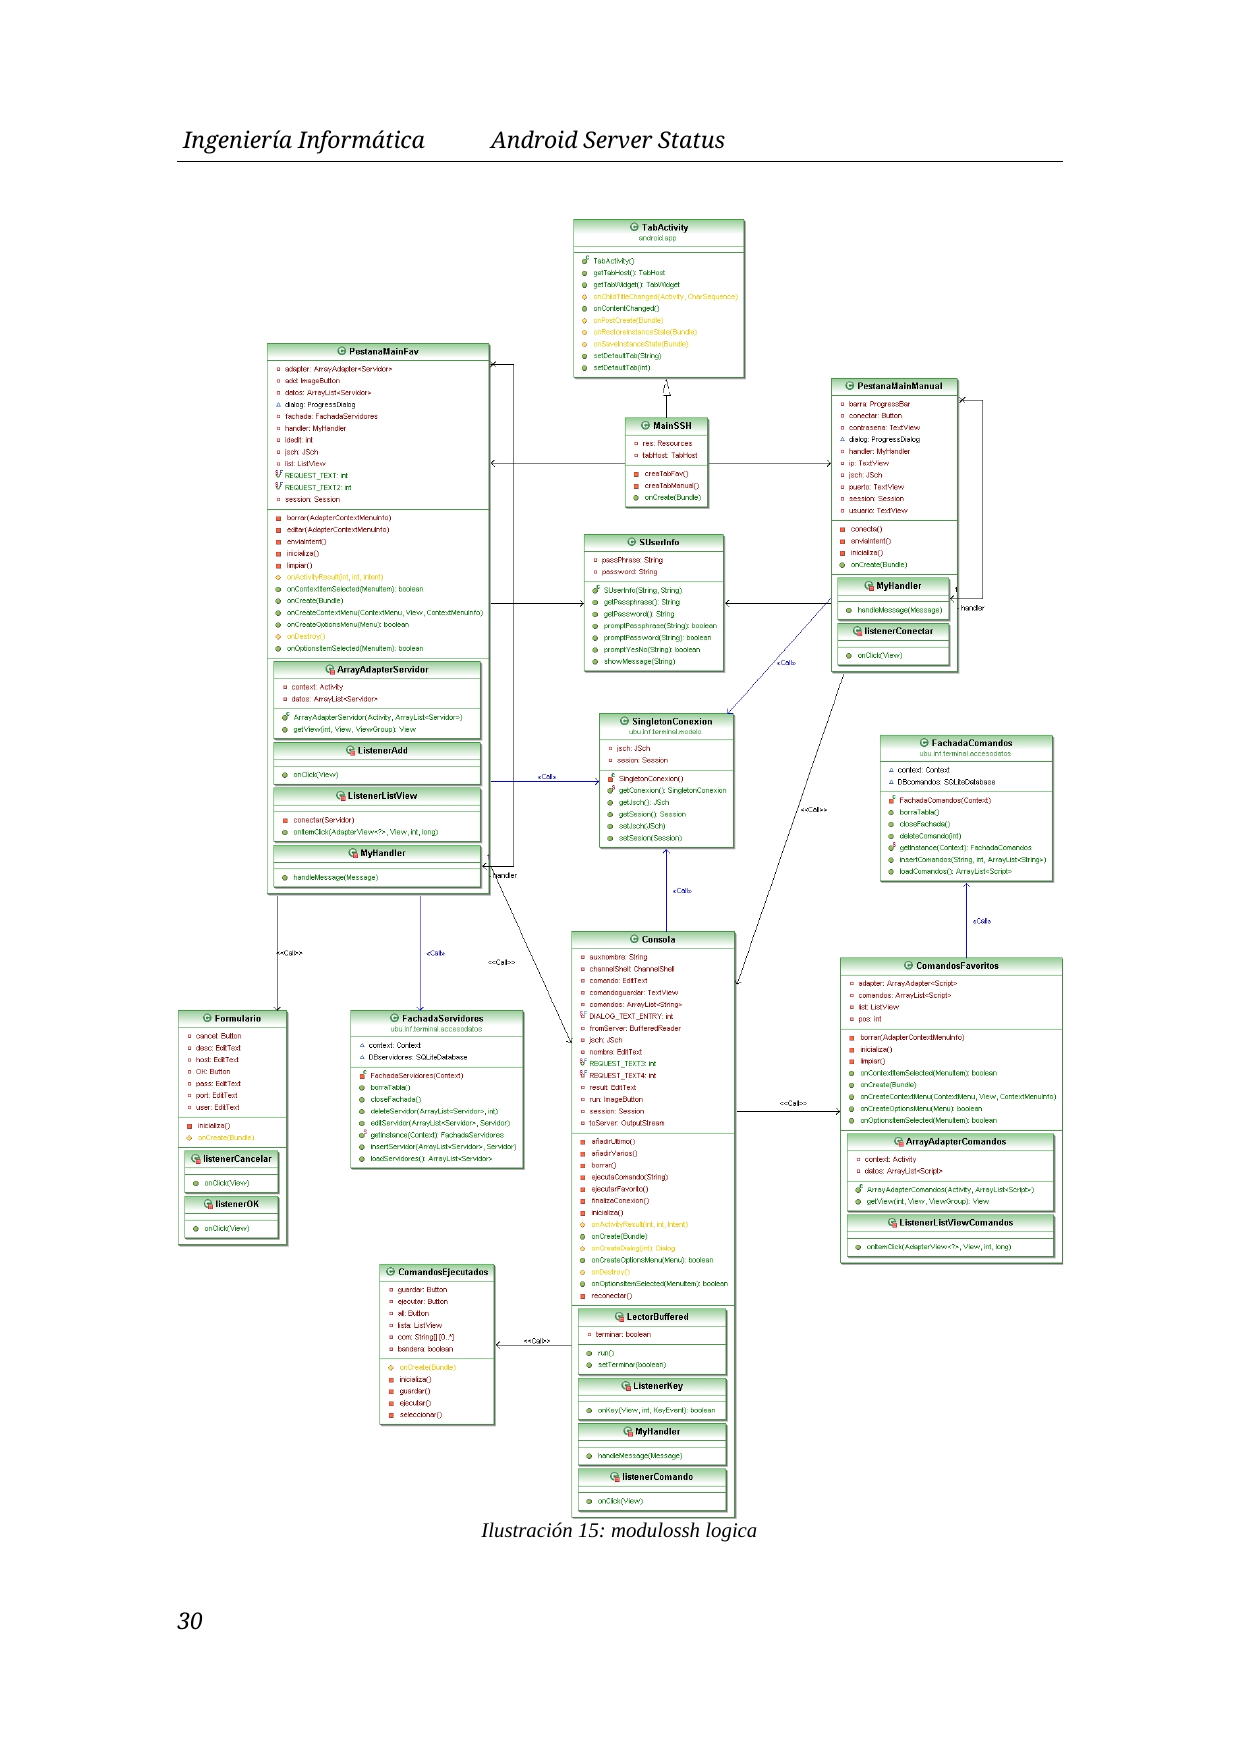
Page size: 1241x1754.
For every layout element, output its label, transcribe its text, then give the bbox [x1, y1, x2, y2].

text Ilustración 15: modulossh logica [177, 1519, 1063, 1542]
picture [177, 219, 1064, 1519]
